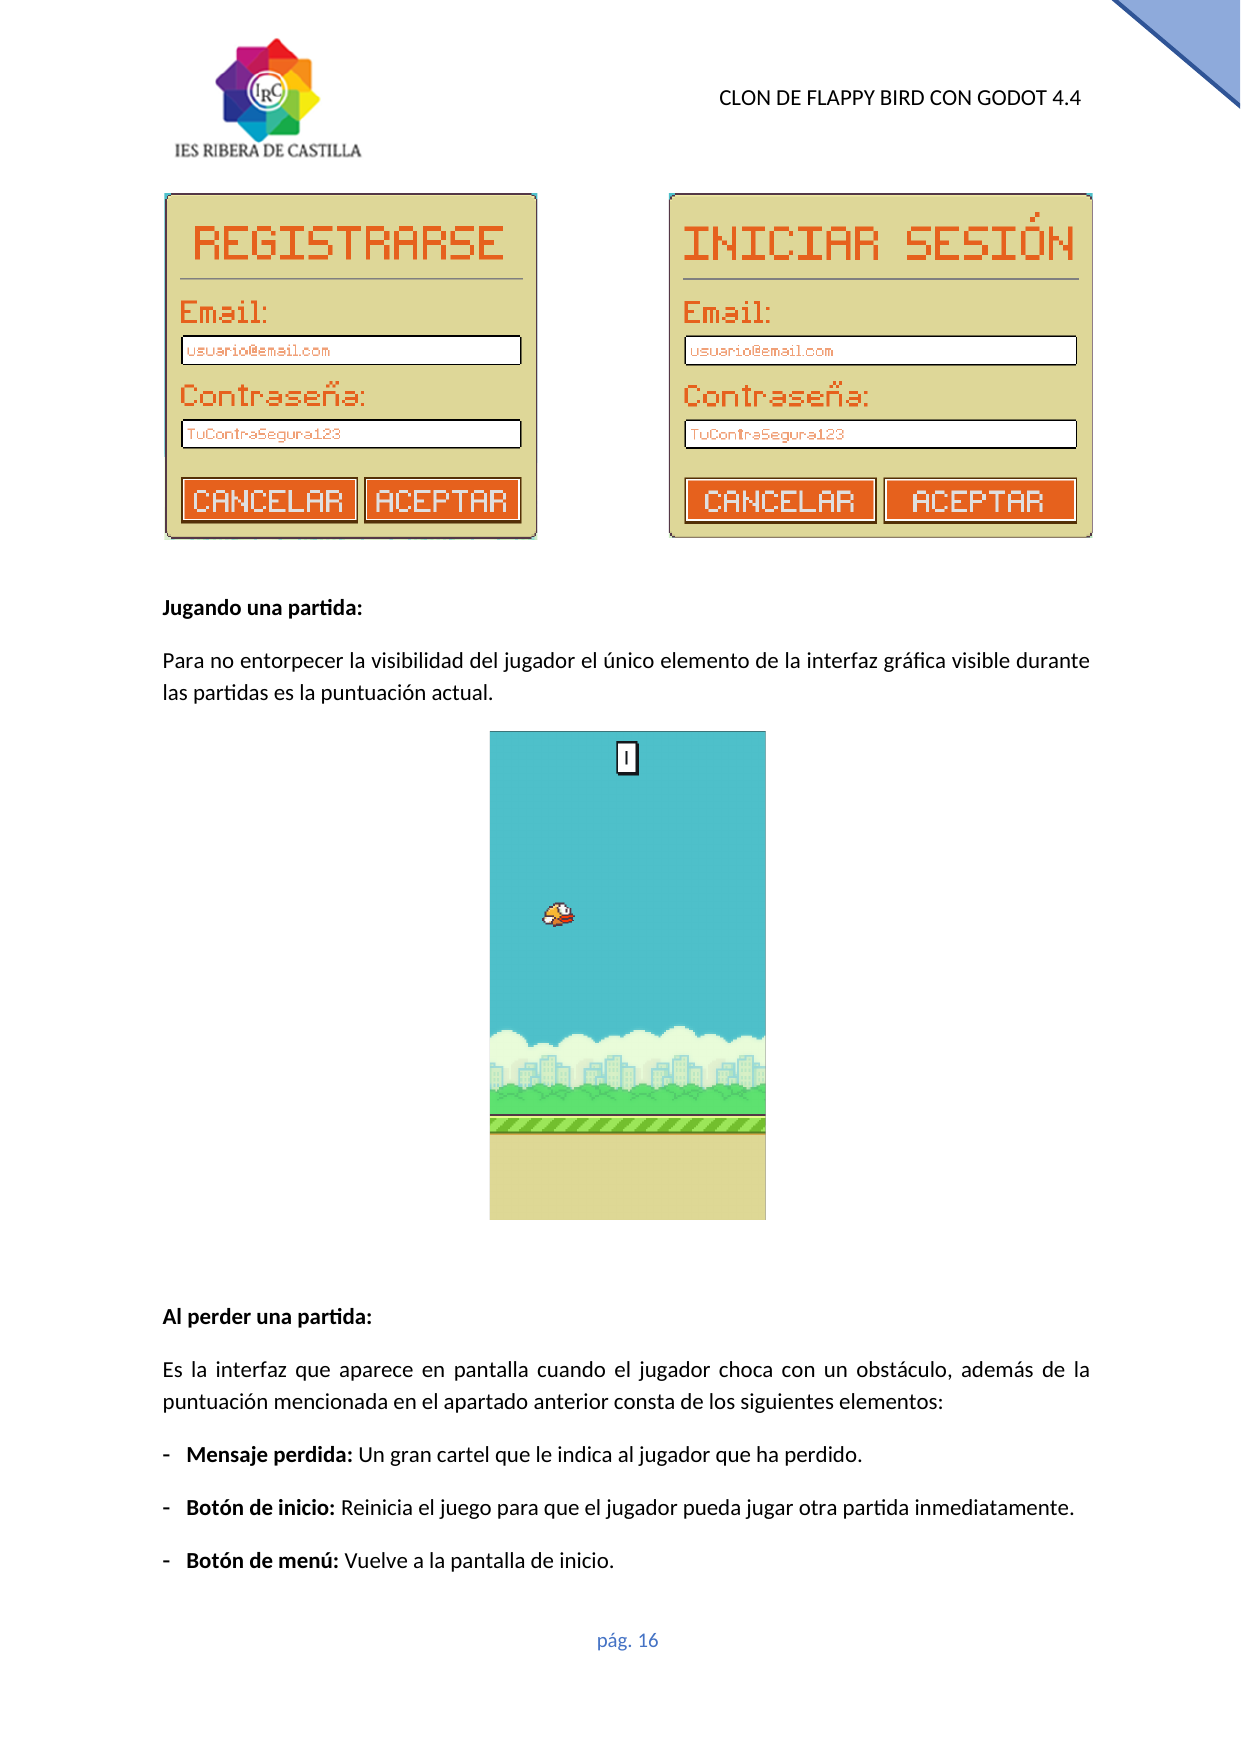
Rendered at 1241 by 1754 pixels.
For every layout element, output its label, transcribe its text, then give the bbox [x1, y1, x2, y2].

text Jugando una partida: [162, 593, 1093, 621]
list Mensaje perdida: Un gran cartel que le indica al jugador que ha perdido. [162, 1440, 1093, 1468]
picture [489, 731, 766, 1220]
picture [164, 193, 538, 540]
text Para no entorpecer la visibilidad del jugador el único elemento de la interfaz gráfica visible durante las partidas es la puntuación actual. [162, 646, 1093, 706]
picture [668, 193, 1093, 538]
text Al perder una partida: [162, 1302, 1093, 1330]
picture [173, 29, 366, 164]
list Botón de inicio: Reinicia el juego para que el jugador pueda jugar otra partida inmediatamente. [162, 1493, 1093, 1521]
list Botón de menú: Vuelve a la pantalla de inicio. [162, 1546, 1093, 1574]
text Es la interfaz que aparece en pantalla cuando el jugador choca con un obstáculo, además de la puntuación mencionada en el apartado anterior consta de los siguientes elementos: [162, 1355, 1093, 1415]
